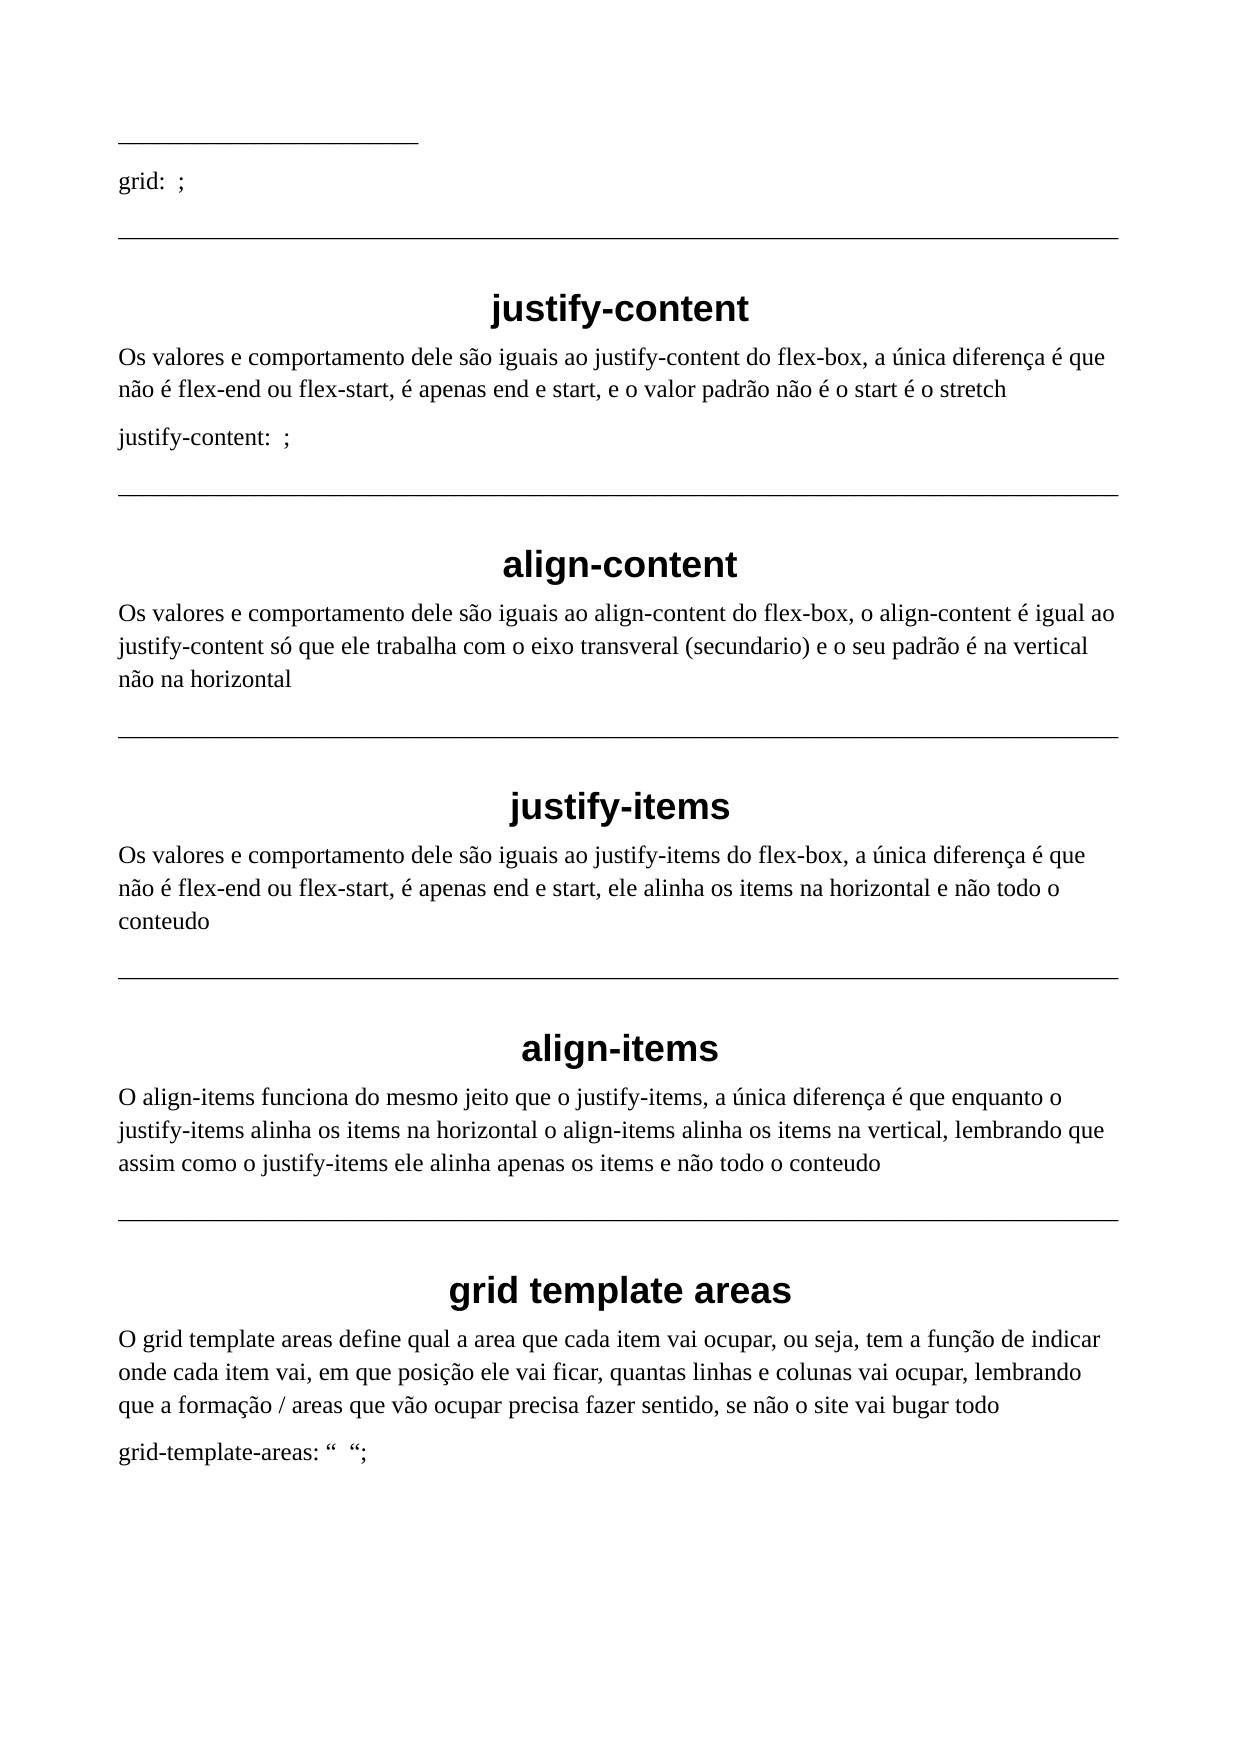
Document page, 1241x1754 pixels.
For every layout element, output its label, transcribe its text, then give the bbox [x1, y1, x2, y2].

text justify-content: ; [118, 422, 1122, 451]
text O grid template areas define qual a area que cada item vai ocupar, ou seja, tem a função de indicar onde cada item vai, em que posição ele vai ficar, quantas linhas e colunas vai ocupar, lembrando que a formação / areas que vão ocupar precisa fazer sentido, se não o site vai bugar todo [118, 1324, 1122, 1418]
text ________________________________________________________________________________ [118, 470, 1122, 498]
text ________________________________________________________________________________ [118, 953, 1122, 982]
text grid-template-areas: “ “; [118, 1437, 1122, 1466]
text grid: ; [118, 166, 1122, 194]
subtitle align-content [118, 542, 1122, 586]
text ________________________ [118, 118, 1122, 147]
text ________________________________________________________________________________ [118, 1195, 1122, 1224]
text Os valores e comportamento dele são iguais ao align-content do flex-box, o align-content é igual ao justify-content só que ele trabalha com o eixo transveral (secundario) e o seu padrão é na vertical não na horizontal [118, 598, 1122, 693]
subtitle align-items [118, 1026, 1122, 1069]
text O align-items funciona do mesmo jeito que o justify-items, a única diferença é que enquanto o justify-items alinha os items na horizontal o align-items alinha os items na vertical, lembrando que assim como o justify-items ele alinha apenas os items e não todo o conteudo [118, 1082, 1122, 1177]
subtitle grid template areas [118, 1268, 1122, 1311]
subtitle justify-content [118, 286, 1122, 329]
subtitle justify-items [118, 784, 1122, 827]
text ________________________________________________________________________________ [118, 712, 1122, 740]
text ________________________________________________________________________________ [118, 213, 1122, 242]
text Os valores e comportamento dele são iguais ao justify-items do flex-box, a única diferença é que não é flex-end ou flex-start, é apenas end e start, ele alinha os items na horizontal e não todo o conteudo [118, 840, 1122, 935]
text Os valores e comportamento dele são iguais ao justify-content do flex-box, a única diferença é que não é flex-end ou flex-start, é apenas end e start, e o valor padrão não é o start é o stretch [118, 342, 1122, 403]
